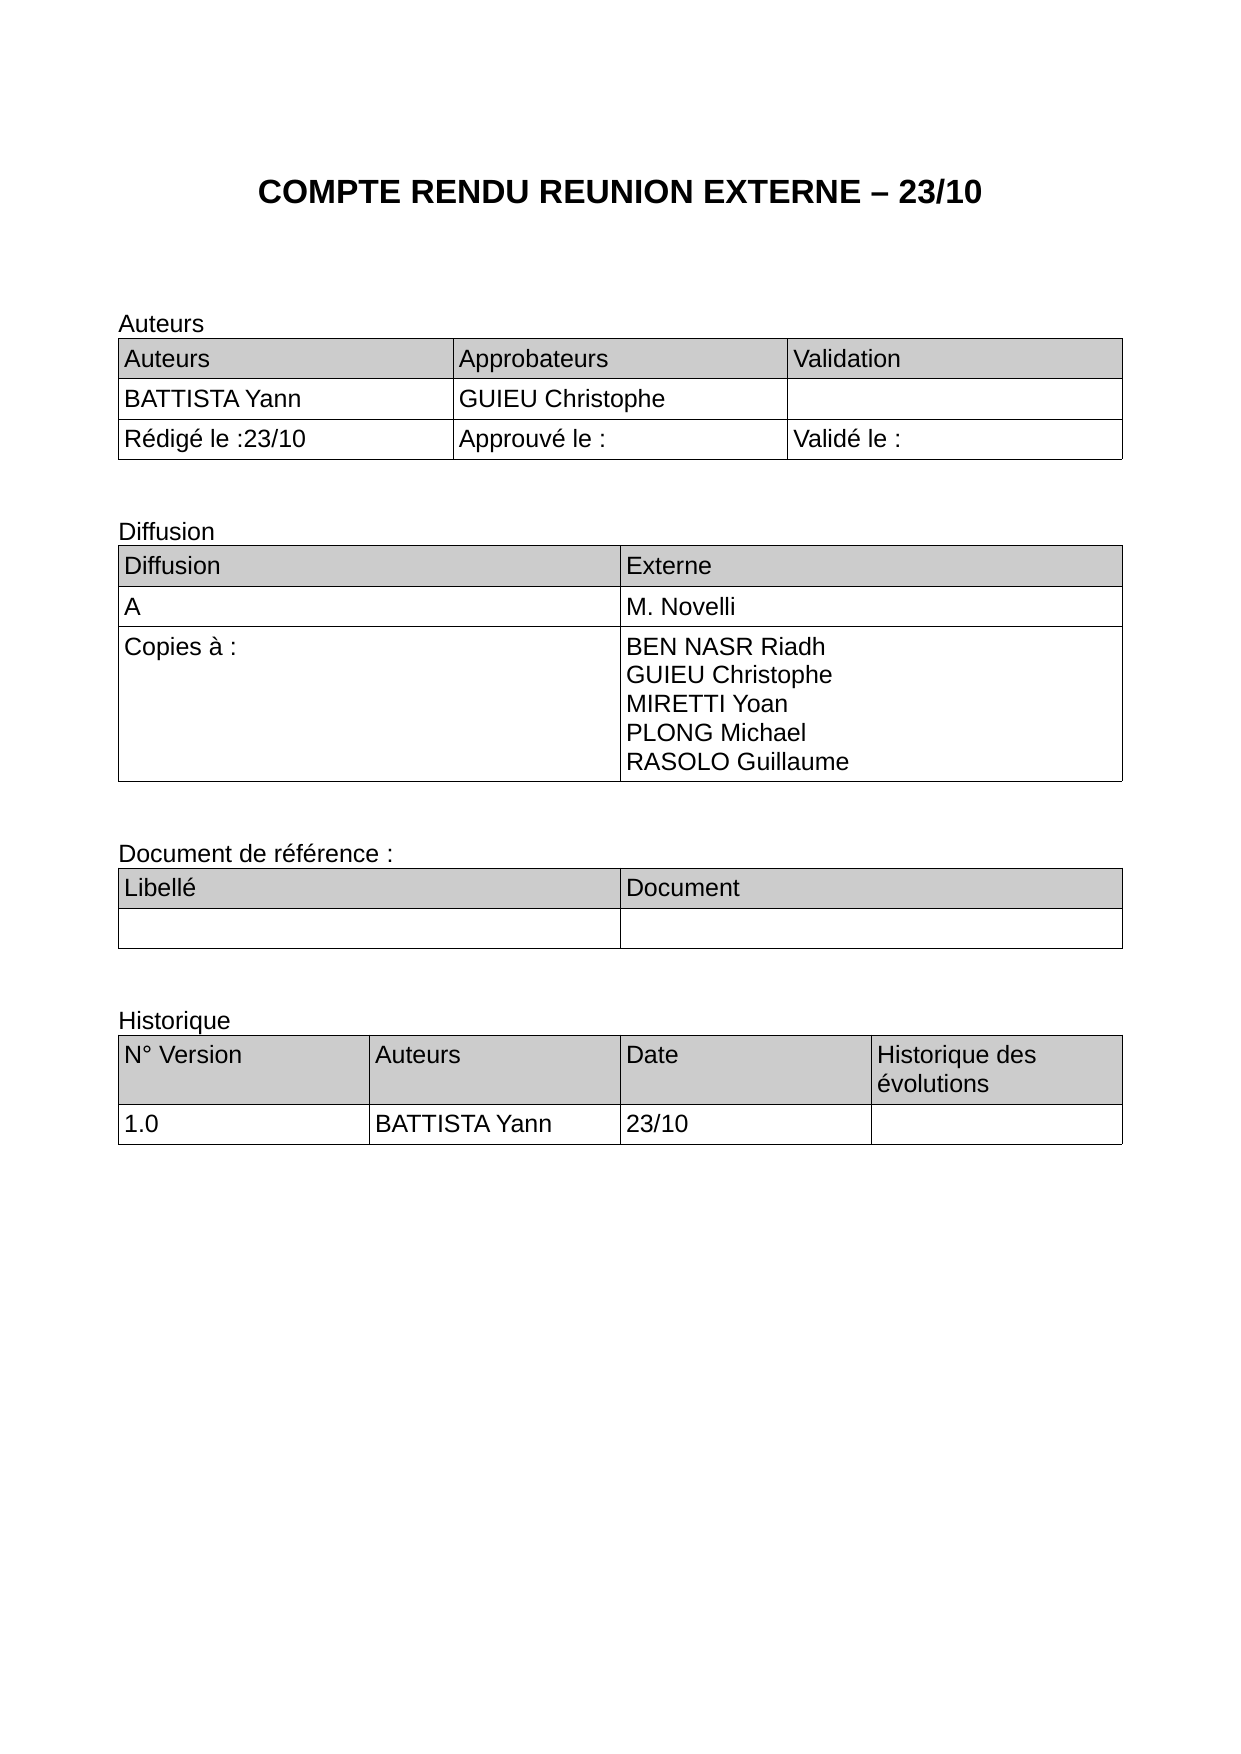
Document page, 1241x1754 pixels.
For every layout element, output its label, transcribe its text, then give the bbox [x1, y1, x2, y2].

text Historique [118, 1006, 1122, 1034]
table_header Document [621, 869, 1122, 908]
table_header Auteurs [119, 339, 453, 378]
table_cell [788, 379, 1122, 419]
table_header Auteurs [370, 1036, 620, 1104]
text Auteurs [118, 309, 1122, 338]
table_cell 1.0 [119, 1105, 369, 1144]
text Diffusion [118, 517, 1122, 545]
table_cell [872, 1105, 1122, 1144]
table_header Externe [621, 546, 1122, 586]
table_cell BATTISTA Yann [119, 379, 453, 419]
table_header Historique des évolutions [872, 1036, 1122, 1104]
table_cell [119, 909, 620, 948]
table_cell GUIEU Christophe [454, 379, 787, 419]
table_header Diffusion [119, 546, 620, 586]
table_header Libellé [119, 869, 620, 908]
table_cell [621, 909, 1122, 948]
table_cell Copies à : [119, 627, 620, 781]
table_cell Validé le : [788, 420, 1122, 459]
subtitle COMPTE RENDU REUNION EXTERNE – 23/10 [118, 172, 1122, 211]
table_header Validation [788, 339, 1122, 378]
table_cell 23/10 [621, 1105, 871, 1144]
table_cell BATTISTA Yann [370, 1105, 620, 1144]
text Document de référence : [118, 839, 1122, 868]
table_cell Approuvé le : [454, 420, 787, 459]
table_header Date [621, 1036, 871, 1104]
table_cell M. Novelli [621, 587, 1122, 626]
table_cell Rédigé le :23/10 [119, 420, 453, 459]
table_cell A [119, 587, 620, 626]
table_header N° Version [119, 1036, 369, 1104]
table_header Approbateurs [454, 339, 787, 378]
table_cell BEN NASR Riadh GUIEU Christophe MIRETTI Yoan PLONG Michael RASOLO Guillaume [621, 627, 1122, 781]
